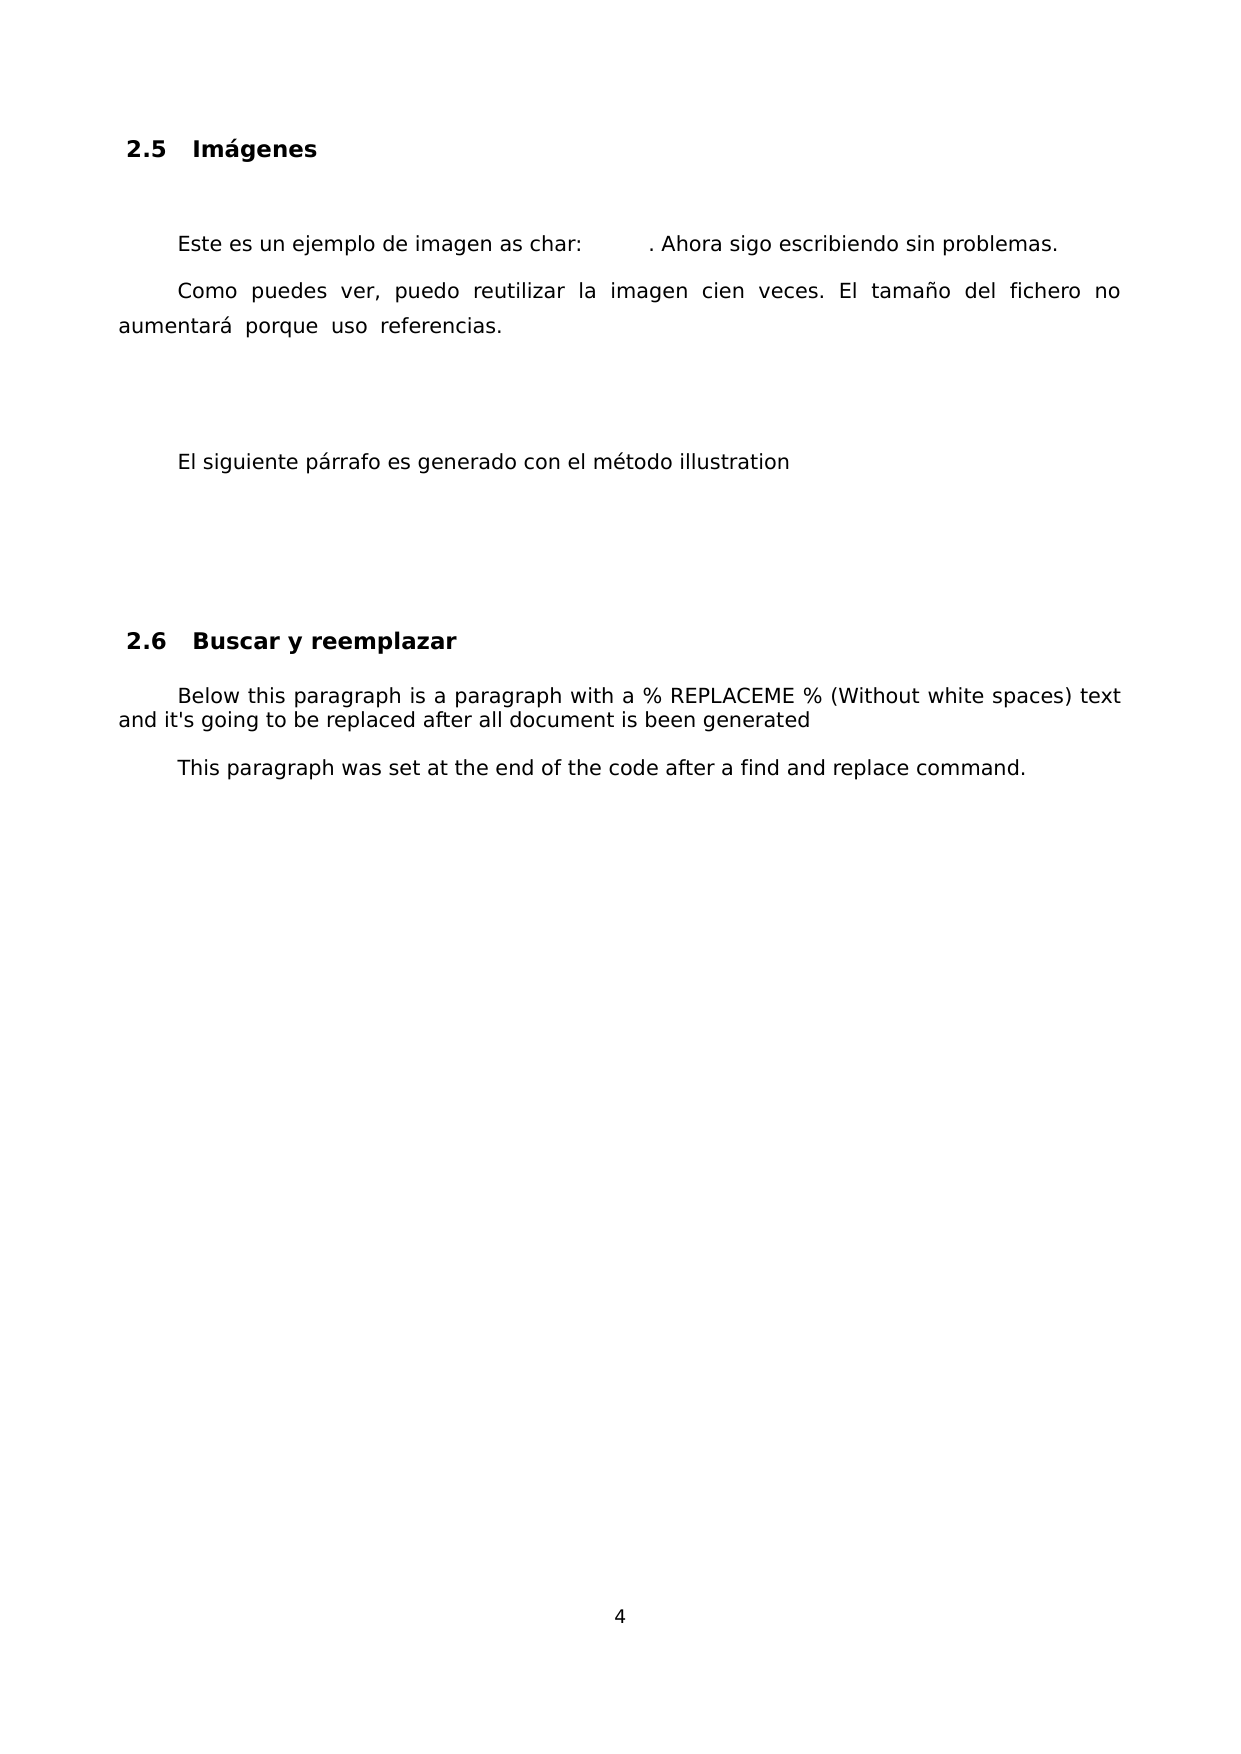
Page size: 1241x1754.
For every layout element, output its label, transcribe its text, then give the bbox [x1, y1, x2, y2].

text El siguiente párrafo es generado con el método illustration [118, 450, 1122, 474]
text Como puedes ver, puedo reutilizar la imagen cien veces. El tamaño del fichero no aumentará porque uso referencias. [118, 279, 1122, 427]
subtitle Buscar y reemplazar [118, 628, 1122, 654]
text This paragraph was set at the end of the code after a find and replace command. [118, 756, 1122, 780]
text Este es un ejemplo de imagen as char: . Ahora sigo escribiendo sin problemas. [118, 192, 1122, 256]
subtitle Imágenes [118, 136, 1122, 162]
text Below this paragraph is a paragraph with a % REPLACEME % (Without white spaces) text and it's going to be replaced after all document is been generated [118, 684, 1122, 732]
